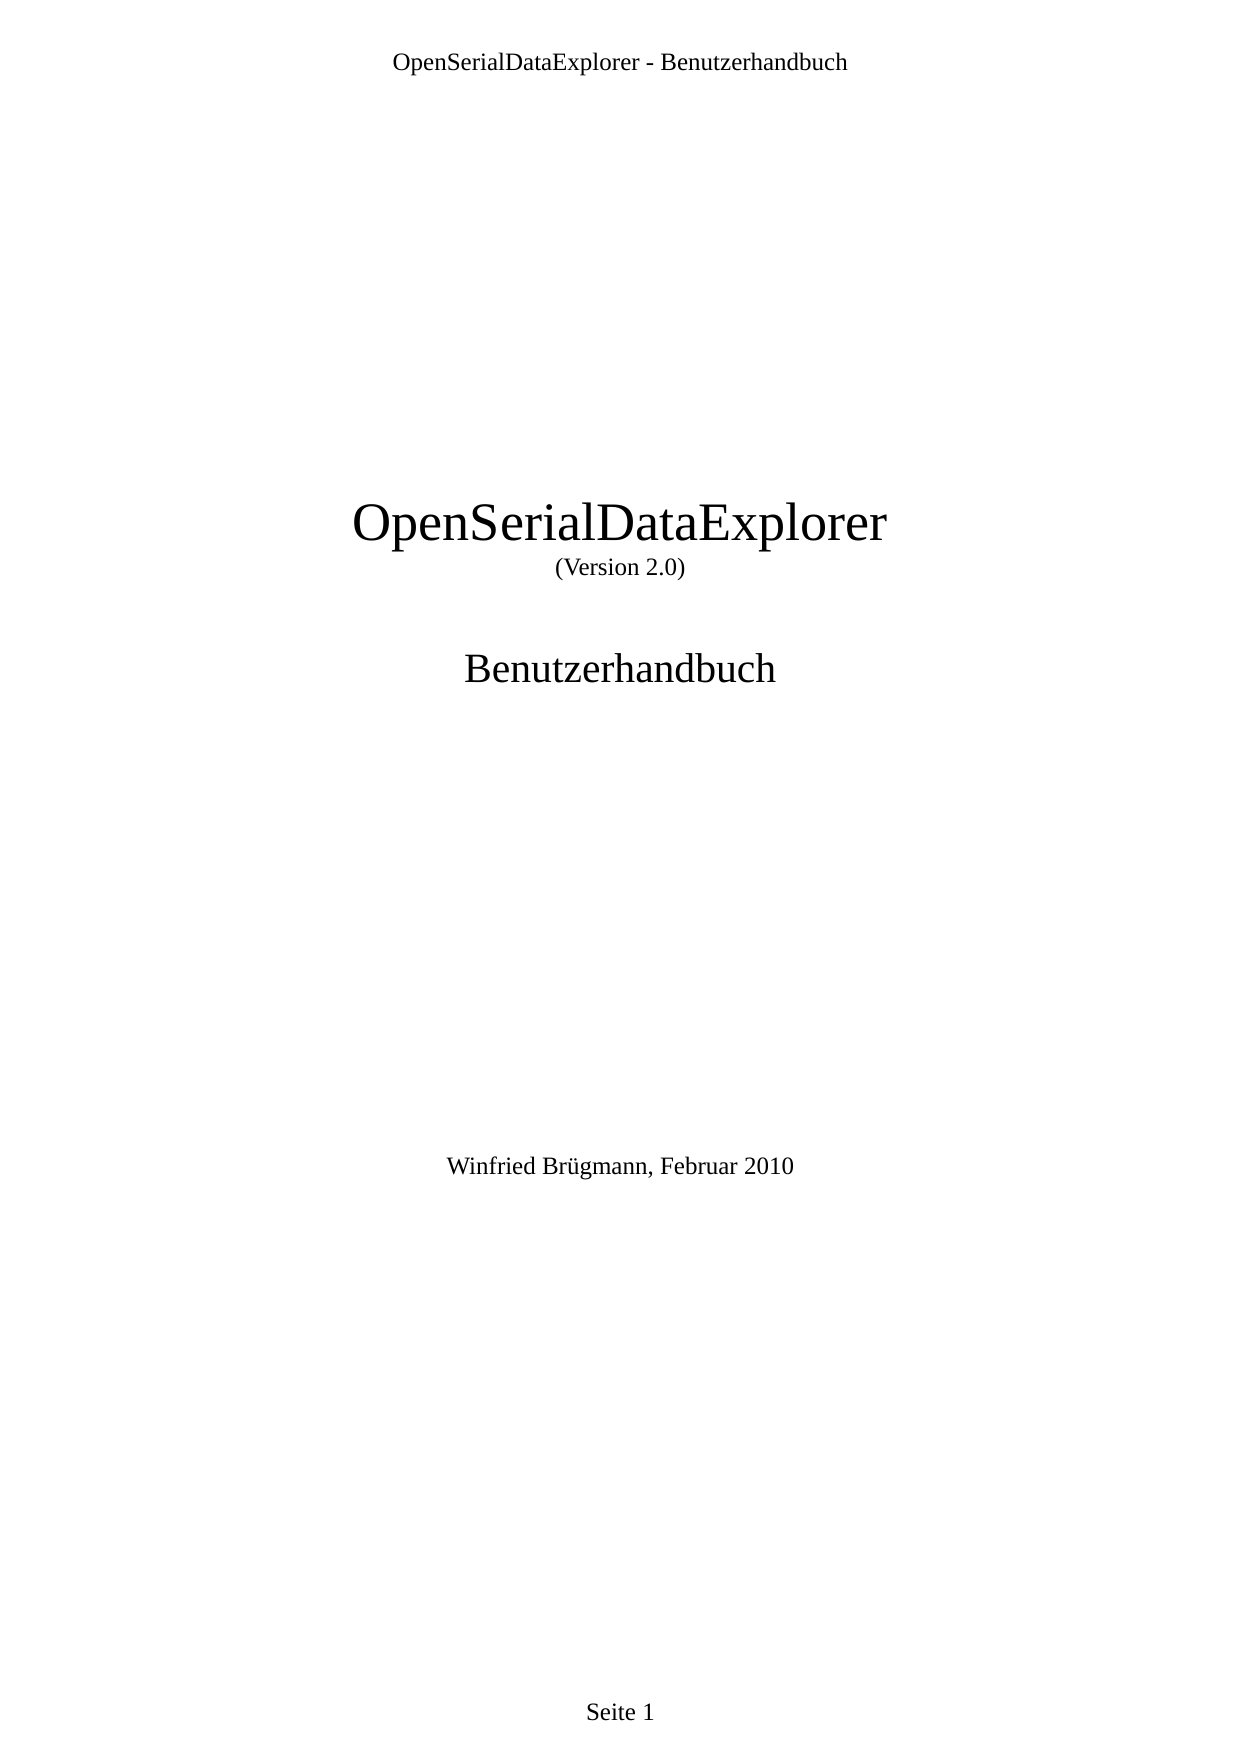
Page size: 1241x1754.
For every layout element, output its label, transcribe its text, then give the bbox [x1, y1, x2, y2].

text Winfried Brügmann, Februar 2010 [118, 1151, 1122, 1180]
text (Version 2.0) [118, 552, 1122, 581]
text OpenSerialDataExplorer [118, 490, 1122, 552]
text Benutzerhandbuch [118, 643, 1122, 691]
